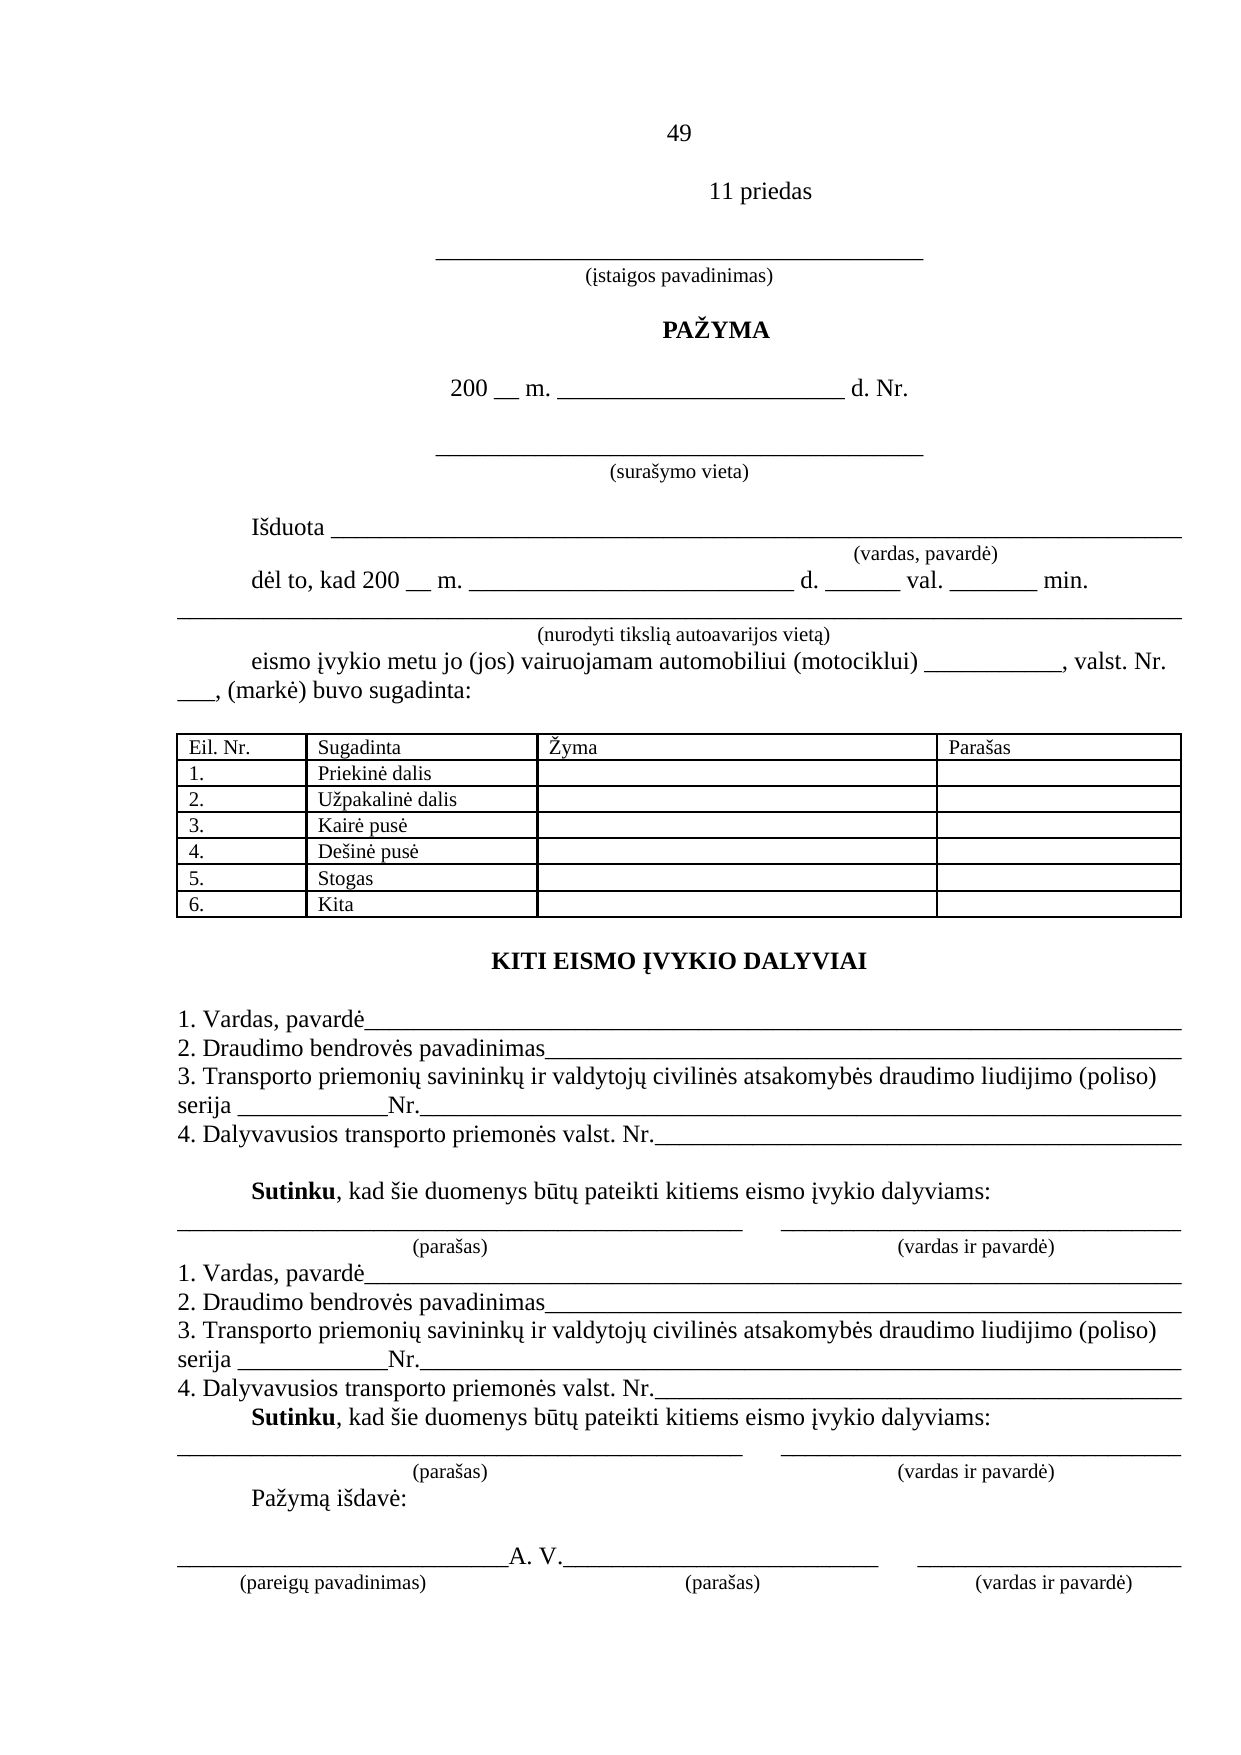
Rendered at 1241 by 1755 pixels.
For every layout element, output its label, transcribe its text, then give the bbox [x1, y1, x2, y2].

text Pažymą išdavė: [177, 1483, 1181, 1512]
table_header Parašas [938, 735, 1180, 759]
text A. V. [177, 1541, 1181, 1569]
text 2. Draudimo bendrovės pavadinimas [177, 1033, 1181, 1061]
table_cell Dešinė pusė [308, 839, 536, 863]
text _______________________________________ [177, 234, 1181, 263]
table_cell [938, 839, 1180, 863]
table_cell [938, 892, 1180, 916]
text 3. Transporto priemonių savininkų ir valdytojų civilinės atsakomybės draudimo liudijimo (poliso) serija ____________Nr. [177, 1316, 1181, 1373]
table_cell 6. [178, 892, 305, 916]
text 1. Vardas, pavardė [177, 1258, 1181, 1287]
table_header Žyma [539, 735, 936, 759]
text (nurodyti tikslią autoavarijos vietą) [177, 622, 1181, 646]
text Išduota [177, 512, 1181, 541]
text (parašas) (vardas ir pavardė) [177, 1234, 1181, 1258]
text 11 priedas [177, 176, 1181, 205]
text dėl to, kad 200 __ m. __________________________ d. ______ val. _______ min. [177, 565, 1181, 593]
text KITI EISMO ĮVYKIO DALYVIAI [177, 946, 1181, 975]
table_cell Priekinė dalis [308, 761, 536, 785]
text eismo įvykio metu jo (jos) vairuojamam automobiliui (motociklui) ___________, valst. Nr. ___, (markė) buvo sugadinta: [177, 646, 1181, 704]
table_cell [938, 761, 1180, 785]
table_cell Kairė pusė [308, 813, 536, 837]
table_cell 3. [178, 813, 305, 837]
table_cell Stogas [308, 865, 536, 889]
text _______________________________________ [177, 430, 1181, 459]
table_header Sugadinta [308, 735, 536, 759]
text (vardas, pavardė) [177, 541, 1181, 565]
text PAŽYMA [177, 315, 1181, 344]
text 1. Vardas, pavardė [177, 1004, 1181, 1033]
table_cell 4. [178, 839, 305, 863]
text (surašymo vieta) [177, 459, 1181, 483]
text (įstaigos pavadinimas) [177, 263, 1181, 287]
text 2. Draudimo bendrovės pavadinimas [177, 1287, 1181, 1316]
table_cell [539, 839, 936, 863]
text 200 __ m. _______________________ d. Nr. [177, 373, 1181, 402]
table_cell Užpakalinė dalis [308, 787, 536, 811]
text (pareigų pavadinimas) (parašas) (vardas ir pavardė) [177, 1569, 1181, 1594]
table_cell [539, 892, 936, 916]
text 4. Dalyvavusios transporto priemonės valst. Nr. [177, 1119, 1181, 1148]
table_cell 2. [178, 787, 305, 811]
table_cell [938, 813, 1180, 837]
text (parašas) (vardas ir pavardė) [177, 1459, 1181, 1483]
table_cell [938, 787, 1180, 811]
table_cell [539, 761, 936, 785]
table_cell 1. [178, 761, 305, 785]
table_header Eil. Nr. [178, 735, 305, 759]
table_cell [539, 813, 936, 837]
table_cell [938, 865, 1180, 889]
table_cell 5. [178, 865, 305, 889]
text Sutinku, kad šie duomenys būtų pateikti kitiems eismo įvykio dalyviams: [177, 1176, 1181, 1205]
table_cell [539, 865, 936, 889]
text 4. Dalyvavusios transporto priemonės valst. Nr. [177, 1373, 1181, 1402]
table_cell Kita [308, 892, 536, 916]
text Sutinku, kad šie duomenys būtų pateikti kitiems eismo įvykio dalyviams: [177, 1402, 1181, 1431]
table_cell [539, 787, 936, 811]
text 3. Transporto priemonių savininkų ir valdytojų civilinės atsakomybės draudimo liudijimo (poliso) serija ____________Nr. [177, 1061, 1181, 1119]
